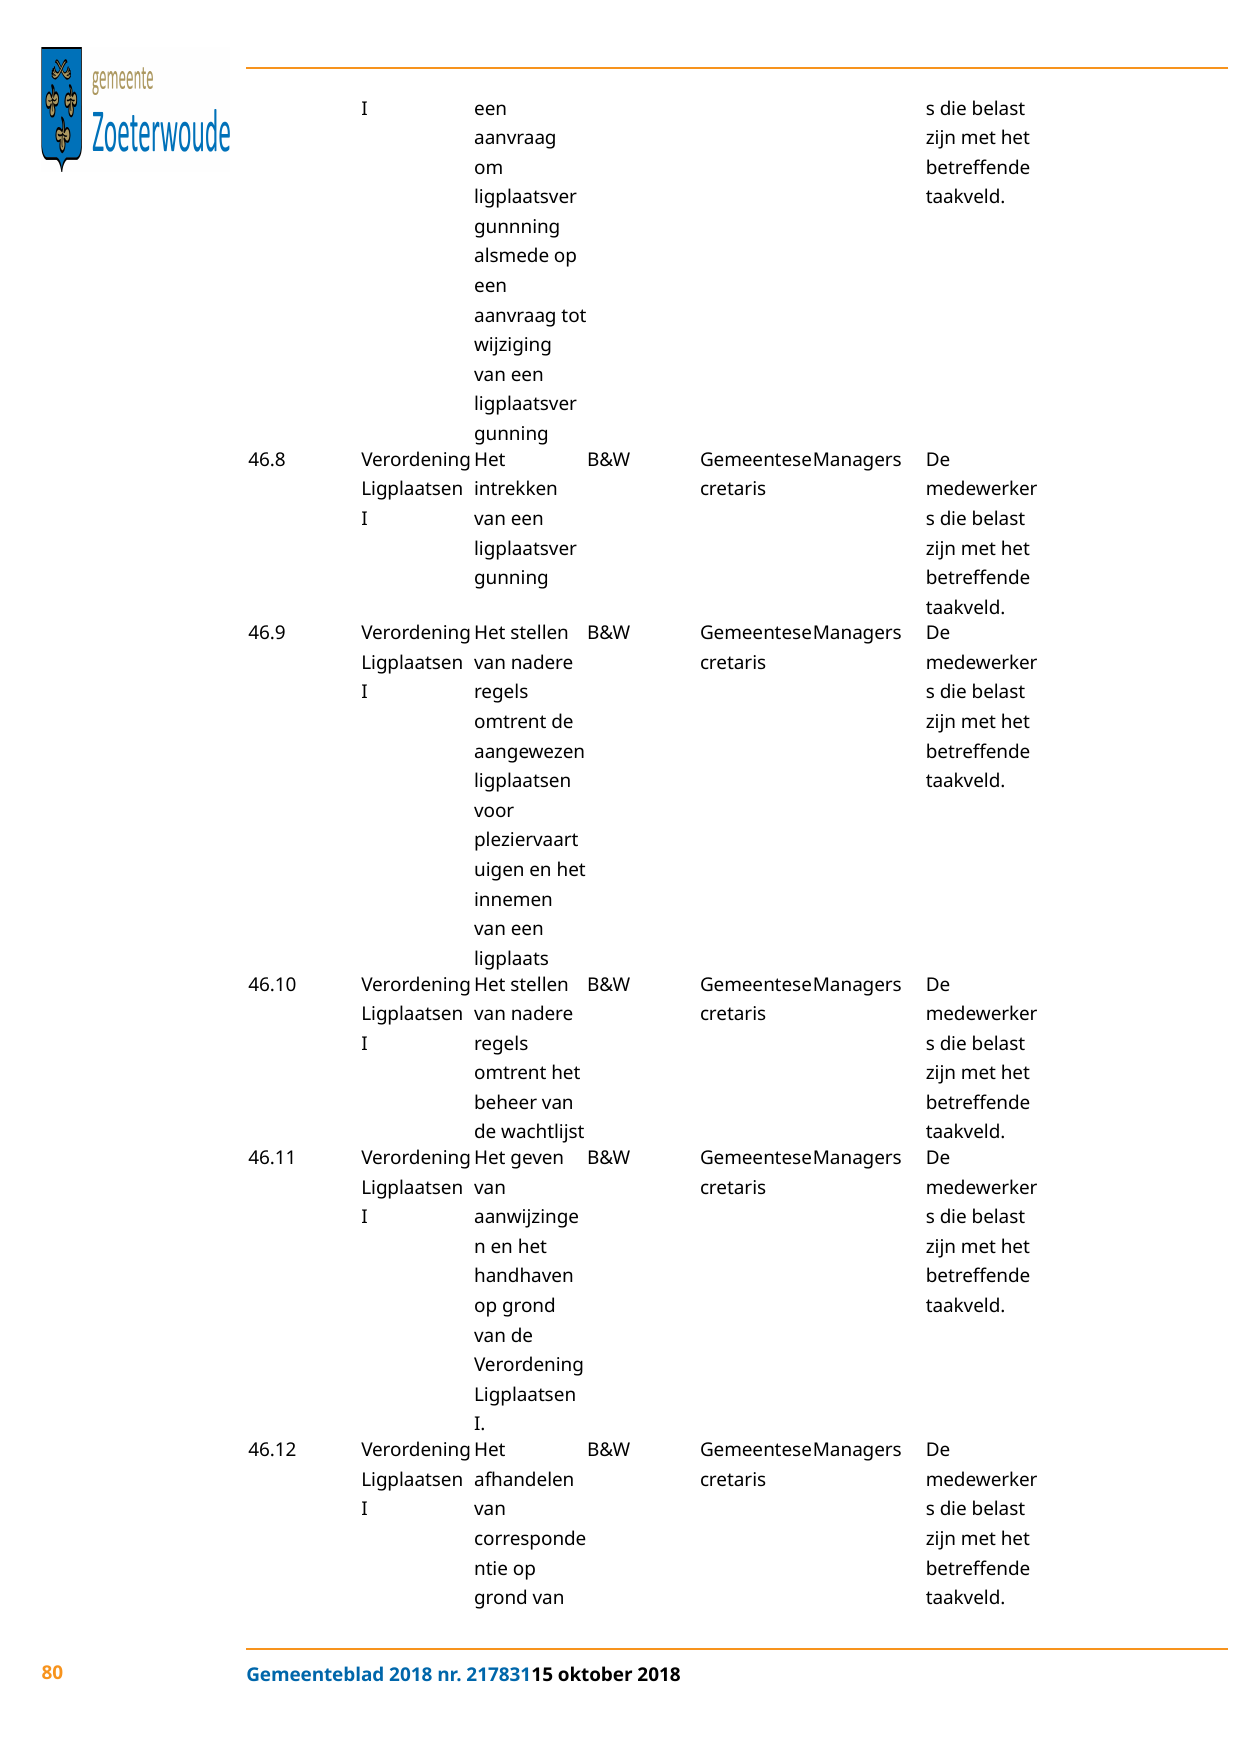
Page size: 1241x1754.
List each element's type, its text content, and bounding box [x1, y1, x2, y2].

table_cell Gemeentesecretaris [700, 446, 813, 619]
table_cell 46.10 [248, 971, 361, 1144]
table_cell B&W [587, 1436, 700, 1610]
picture [41, 47, 231, 172]
table_cell [1039, 446, 1152, 619]
table_cell B&W [587, 1144, 700, 1436]
table_cell 46.9 [248, 620, 361, 971]
table_cell Managers [813, 620, 926, 971]
table_cell Verordening Ligplaatsen I [361, 620, 474, 971]
table_cell De medewerkers die belast zijn met het betreffende taakveld. [926, 1144, 1038, 1436]
table_cell Gemeentesecretaris [700, 1144, 813, 1436]
table_cell De medewerkers die belast zijn met het betreffende taakveld. [926, 971, 1038, 1144]
table_cell Het intrekken van een ligplaatsvergunning [474, 446, 587, 619]
table_cell Gemeentesecretaris [700, 620, 813, 971]
table_cell Gemeentesecretaris [700, 1436, 813, 1610]
table_cell De medewerkers die belast zijn met het betreffende taakveld. [926, 1436, 1038, 1610]
table_cell [587, 95, 700, 446]
table_cell [1039, 620, 1152, 971]
table_cell B&W [587, 446, 700, 619]
table_cell De medewerkers die belast zijn met het betreffende taakveld. [926, 446, 1038, 619]
table_cell [1039, 1436, 1152, 1610]
table_cell [1039, 971, 1152, 1144]
table_cell 46.11 [248, 1144, 361, 1436]
table_cell I [361, 95, 474, 446]
table_cell Gemeentesecretaris [700, 971, 813, 1144]
table_cell Managers [813, 446, 926, 619]
table_cell De medewerkers die belast zijn met het betreffende taakveld. [926, 620, 1038, 971]
table_cell Het geven van aanwijzingen en het handhaven op grond van de Verordening Ligplaatsen I. [474, 1144, 587, 1436]
table_cell Verordening Ligplaatsen I [361, 971, 474, 1144]
table_cell [248, 95, 361, 446]
table_cell [813, 95, 926, 446]
table_cell [1039, 1144, 1152, 1436]
table_cell Verordening Ligplaatsen I [361, 1144, 474, 1436]
table_cell Het stellen van nadere regels omtrent de aangewezen ligplaatsen voor pleziervaartuigen en het innemen van een ligplaats [474, 620, 587, 971]
table_cell Verordening Ligplaatsen I [361, 1436, 474, 1610]
table_cell Managers [813, 971, 926, 1144]
table_cell [700, 95, 813, 446]
table_cell Verordening Ligplaatsen I [361, 446, 474, 619]
table_cell 46.12 [248, 1436, 361, 1610]
table_cell Het afhandelen van correspondentie op grond van [474, 1436, 587, 1610]
table_cell Managers [813, 1144, 926, 1436]
table_cell B&W [587, 620, 700, 971]
table_cell B&W [587, 971, 700, 1144]
table_cell Het stellen van nadere regels omtrent het beheer van de wachtlijst [474, 971, 587, 1144]
table_cell [1039, 95, 1152, 446]
table_cell Managers [813, 1436, 926, 1610]
table_cell 46.8 [248, 446, 361, 619]
table_cell een aanvraag om ligplaatsvergunnning alsmede op een aanvraag tot wijziging van een ligplaatsvergunning [474, 95, 587, 446]
table_cell s die belast zijn met het betreffende taakveld. [926, 95, 1038, 446]
